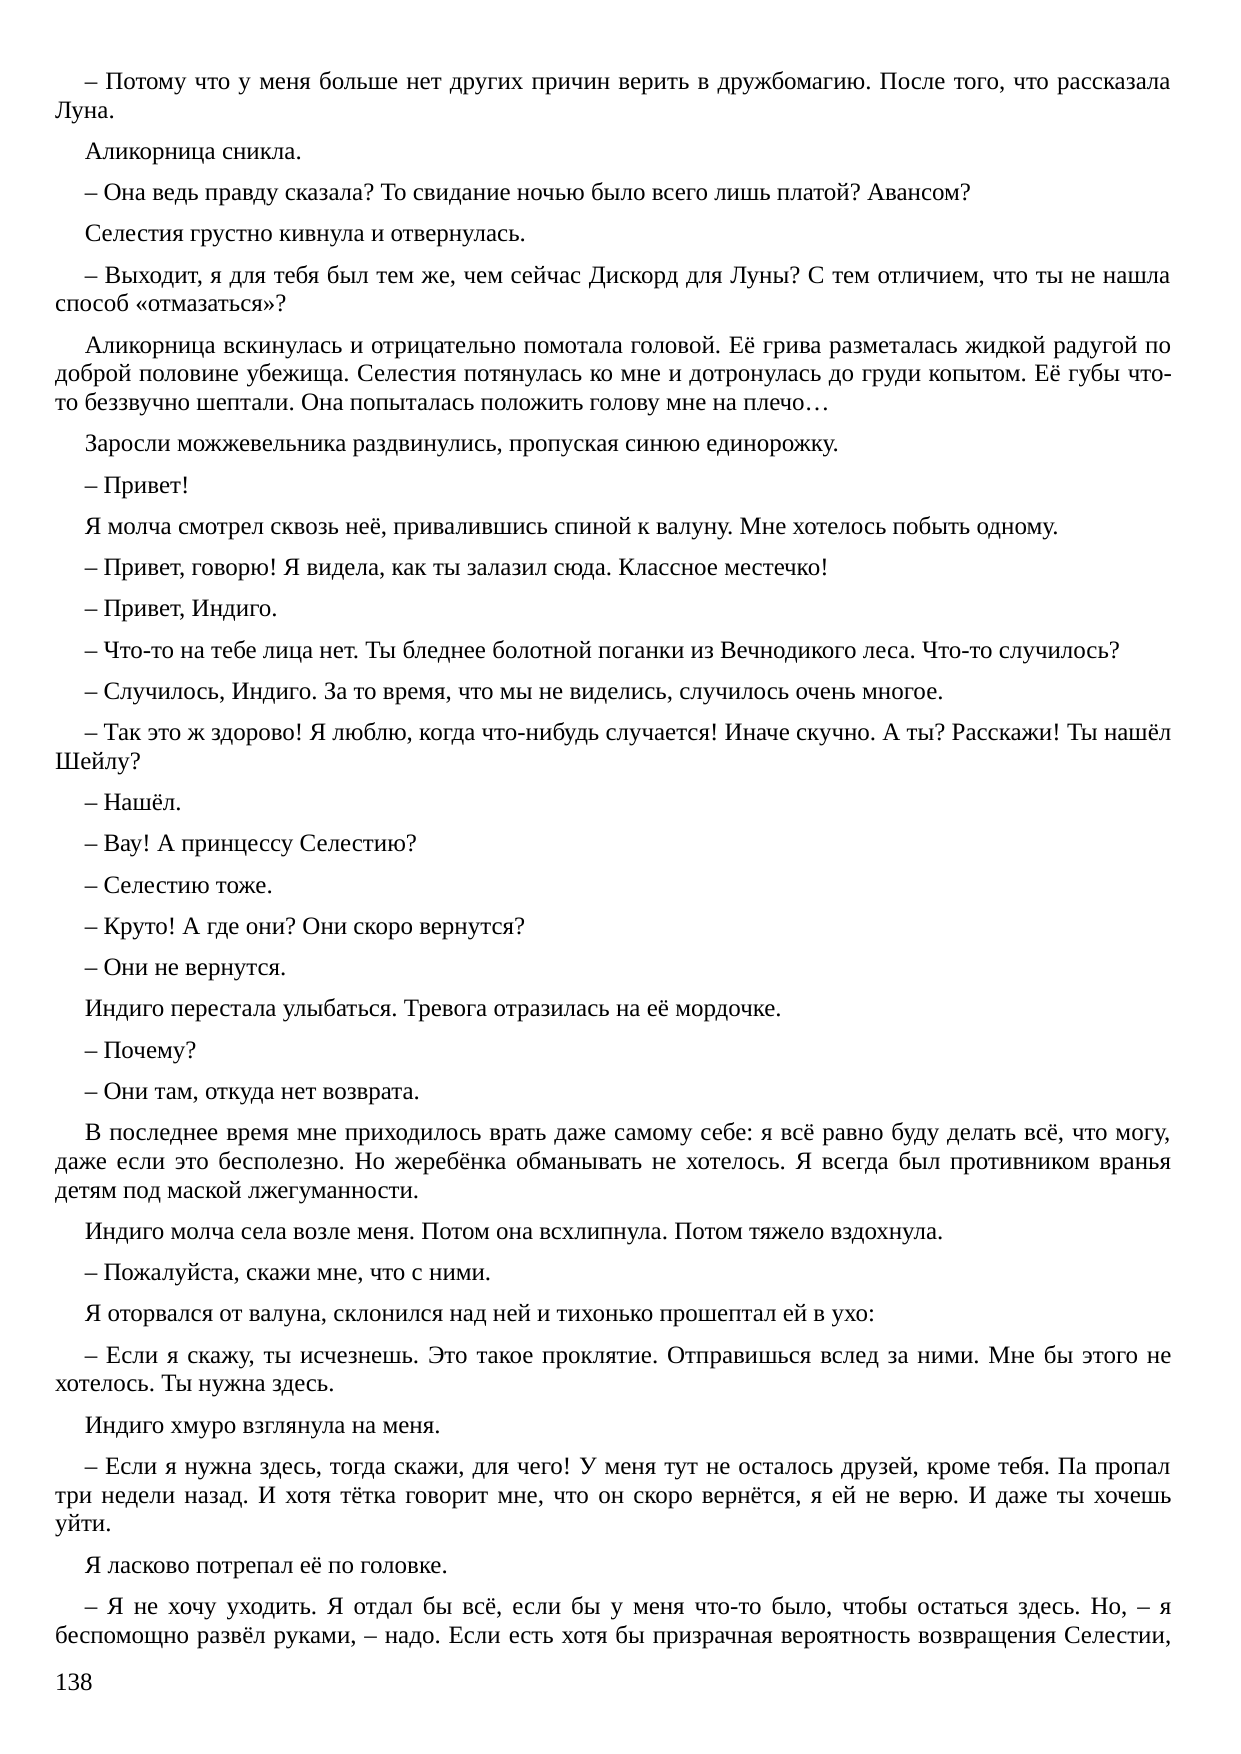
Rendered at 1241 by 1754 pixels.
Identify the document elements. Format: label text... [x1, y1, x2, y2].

text – Случилось, Индиго. За то время, что мы не виделись, случилось очень многое. [55, 676, 1173, 705]
text Индиго молча села возле меня. Потом она всхлипнула. Потом тяжело вздохнула. [55, 1216, 1173, 1245]
text Я оторвался от валуна, склонился над ней и тихонько прошептал ей в ухо: [55, 1298, 1173, 1327]
text – Она ведь правду сказала? То свидание ночью было всего лишь платой? Авансом? [55, 177, 1173, 206]
text – Нашёл. [55, 787, 1173, 816]
text Аликорница вскинулась и отрицательно помотала головой. Её грива разметалась жидкой радугой по доброй половине убежища. Селестия потянулась ко мне и дотронулась до груди копытом. Её губы что-то беззвучно шептали. Она попыталась положить голову мне на плечо… [55, 330, 1173, 416]
text – Так это ж здорово! Я люблю, когда что-нибудь случается! Иначе скучно. А ты? Расскажи! Ты нашёл Шейлу? [55, 717, 1173, 775]
text – Потому что у меня больше нет других причин верить в дружбомагию. После того, что рассказала Луна. [55, 66, 1173, 123]
text Аликорница сникла. [55, 136, 1173, 165]
text В последнее время мне приходилось врать даже самому себе: я всё равно буду делать всё, что могу, даже если это бесполезно. Но жеребёнка обманывать не хотелось. Я всегда был противником вранья детям под маской лжегуманности. [55, 1117, 1173, 1203]
text – Что-то на тебе лица нет. Ты бледнее болотной поганки из Вечнодикого леса. Что-то случилось? [55, 635, 1173, 663]
text Я ласково потрепал её по головке. [55, 1550, 1173, 1578]
text – Привет, говорю! Я видела, как ты залазил сюда. Классное местечко! [55, 552, 1173, 581]
text – Если я скажу, ты исчезнешь. Это такое проклятие. Отправишься вслед за ними. Мне бы этого не хотелось. Ты нужна здесь. [55, 1340, 1173, 1397]
text – Они не вернутся. [55, 952, 1173, 981]
text Индиго хмуро взглянула на меня. [55, 1410, 1173, 1438]
text – Почему? [55, 1035, 1173, 1063]
text Индиго перестала улыбаться. Тревога отразилась на её мордочке. [55, 993, 1173, 1022]
text Я молча смотрел сквозь неё, привалившись спиной к валуну. Мне хотелось побыть одному. [55, 511, 1173, 540]
text Заросли можжевельника раздвинулись, пропуская синюю единорожку. [55, 428, 1173, 457]
text – Селестию тоже. [55, 870, 1173, 898]
text – Они там, откуда нет возврата. [55, 1076, 1173, 1105]
text – Если я нужна здесь, тогда скажи, для чего! У меня тут не осталось друзей, кроме тебя. Па пропал три недели назад. И хотя тётка говорит мне, что он скоро вернётся, я ей не верю. И даже ты хочешь уйти. [55, 1451, 1173, 1537]
text – Пожалуйста, скажи мне, что с ними. [55, 1257, 1173, 1286]
text – Выходит, я для тебя был тем же, чем сейчас Дискорд для Луны? С тем отличием, что ты не нашла способ «отмазаться»? [55, 260, 1173, 317]
text – Круто! А где они? Они скоро вернутся? [55, 911, 1173, 940]
text – Вау! А принцессу Селестию? [55, 828, 1173, 857]
text – Я не хочу уходить. Я отдал бы всё, если бы у меня что-то было, чтобы остаться здесь. Но, – я беспомощно развёл руками, – надо. Если есть хотя бы призрачная вероятность возвращения Селестии, [55, 1591, 1173, 1648]
text – Привет! [55, 470, 1173, 498]
text Селестия грустно кивнула и отвернулась. [55, 218, 1173, 247]
text – Привет, Индиго. [55, 593, 1173, 622]
